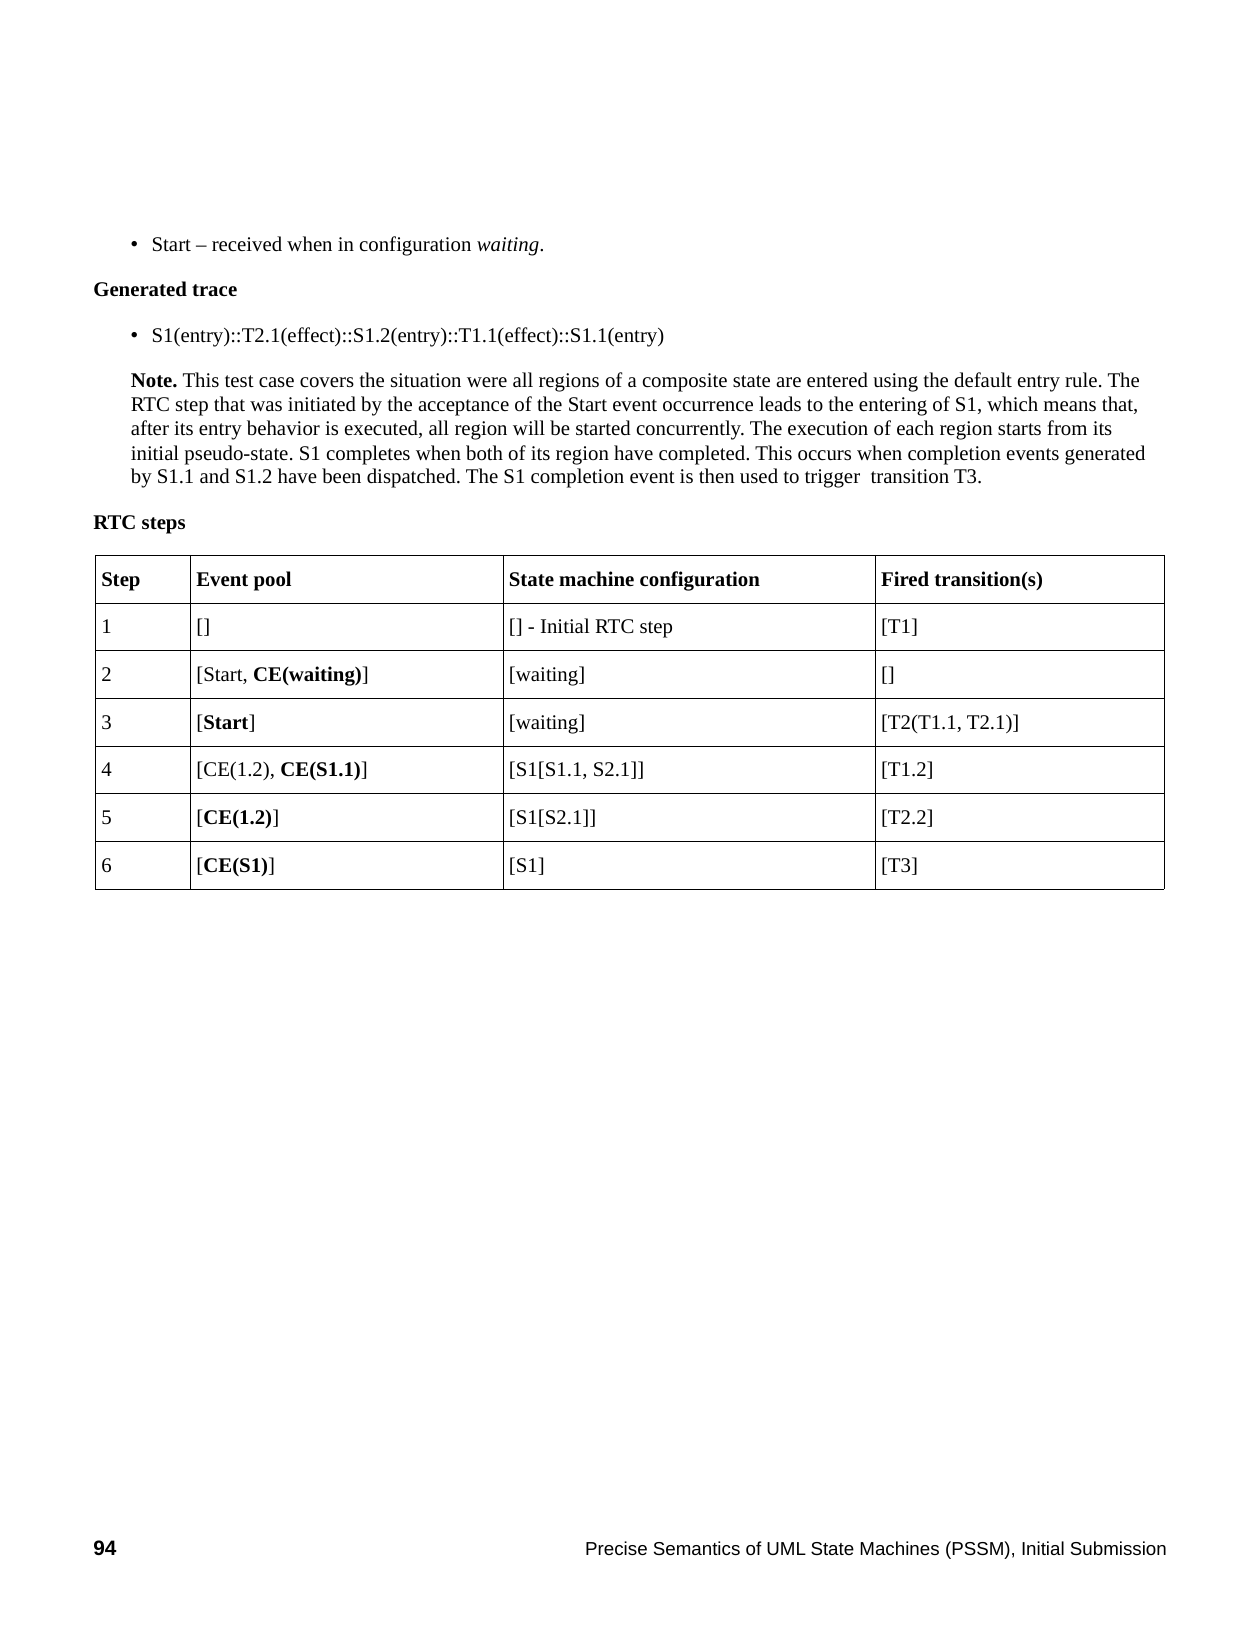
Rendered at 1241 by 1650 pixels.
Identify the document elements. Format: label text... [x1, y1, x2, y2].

table_cell [] [191, 604, 503, 650]
text RTC steps [93, 509, 1164, 534]
table_cell 4 [96, 747, 190, 793]
table_cell [CE(S1)] [191, 842, 503, 889]
table_cell [] - Initial RTC step [504, 604, 875, 650]
table_cell [CE(1.2)] [191, 794, 503, 841]
table_cell [S1[S1.1, S2.1]] [504, 747, 875, 793]
table_cell [T3] [876, 842, 1164, 889]
table_cell [S1] [504, 842, 875, 889]
table_header Fired transition(s) [876, 556, 1164, 602]
text Generated trace [93, 277, 1164, 301]
table_cell [T2(T1.1, T2.1)] [876, 699, 1164, 746]
list S1(entry)::T2.1(effect)::S1.2(entry)::T1.1(effect)::S1.1(entry) [131, 322, 1164, 347]
table_header Event pool [191, 556, 503, 602]
table_cell [T1] [876, 604, 1164, 650]
table_cell [CE(1.2), CE(S1.1)] [191, 747, 503, 793]
table_cell 2 [96, 651, 190, 698]
list Start – received when in configuration waiting. [131, 231, 1164, 256]
table_cell [T2.2] [876, 794, 1164, 841]
table_cell 1 [96, 604, 190, 650]
table_cell [T1.2] [876, 747, 1164, 793]
table_header Step [96, 556, 190, 602]
table_cell [waiting] [504, 699, 875, 746]
table_cell [S1[S2.1]] [504, 794, 875, 841]
table_cell [Start] [191, 699, 503, 746]
table_cell [] [876, 651, 1164, 698]
table_header State machine configuration [504, 556, 875, 602]
text Note. This test case covers the situation were all regions of a composite state are entered using the default entry rule. The RTC step that was initiated by the acceptance of the Start event occurrence leads to the entering of S1, which means that, after its entry behavior is executed, all region will be started concurrently. The execution of each region starts from its initial pseudo-state. S1 completes when both of its region have completed. This occurs when completion events generated by S1.1 and S1.2 have been dispatched. The S1 completion event is then used to trigger transition T3. [131, 368, 1164, 488]
table_cell 3 [96, 699, 190, 746]
table_cell 5 [96, 794, 190, 841]
table_cell 6 [96, 842, 190, 889]
table_cell [Start, CE(waiting)] [191, 651, 503, 698]
table_cell [waiting] [504, 651, 875, 698]
